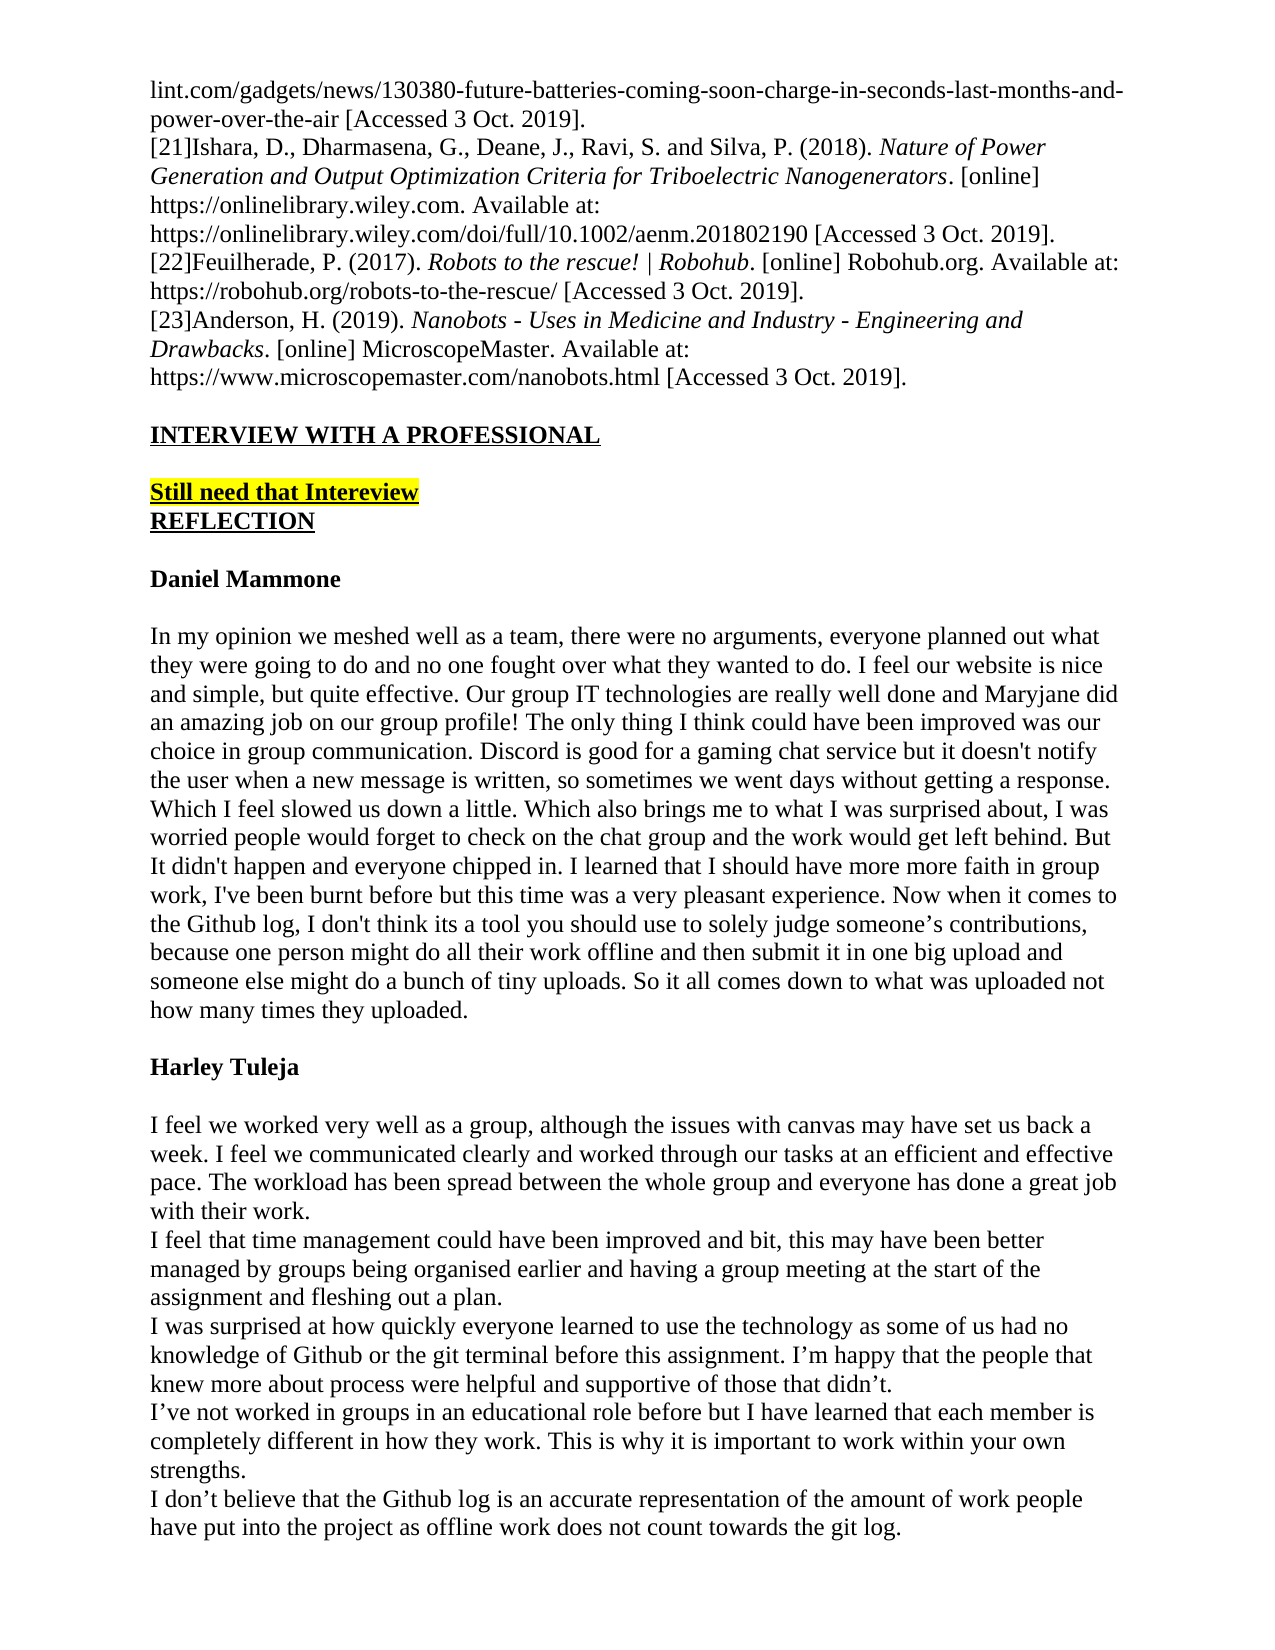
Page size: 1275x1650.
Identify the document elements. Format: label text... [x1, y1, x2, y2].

text INTERVIEW WITH A PROFESSIONAL [150, 420, 1125, 449]
text I’ve not worked in groups in an educational role before but I have learned that each member is completely different in how they work. This is why it is important to work within your own strengths. [150, 1397, 1125, 1484]
text I feel that time management could have been improved and bit, this may have been better managed by groups being organised earlier and having a group meeting at the start of the assignment and fleshing out a plan. [150, 1225, 1125, 1311]
text Daniel Mammone [150, 564, 1125, 592]
text [21]Ishara, D., Dharmasena, G., Deane, J., Ravi, S. and Silva, P. (2018). Nature of Power Generation and Output Optimization Criteria for Triboelectric Nanogenerators. [online] https://onlinelibrary.wiley.com. Available at: https://onlinelibrary.wiley.com/doi/full/10.1002/aenm.201802190 [Accessed 3 Oct. 2019]. [150, 132, 1125, 247]
text REFLECTION [150, 506, 1125, 535]
text Still need that Intereview [150, 477, 1125, 506]
text I don’t believe that the Github log is an accurate representation of the amount of work people have put into the project as offline work does not count towards the git log. [150, 1484, 1125, 1541]
text Harley Tuleja [150, 1052, 1125, 1081]
text I was surprised at how quickly everyone learned to use the technology as some of us had no knowledge of Github or the git terminal before this assignment. I’m happy that the people that knew more about process were helpful and supportive of those that didn’t. [150, 1311, 1125, 1397]
text In my opinion we meshed well as a team, there were no arguments, everyone planned out what they were going to do and no one fought over what they wanted to do. I feel our website is nice and simple, but quite effective. Our group IT technologies are really well done and Maryjane did an amazing job on our group profile! The only thing I think could have been improved was our choice in group communication. Discord is good for a gaming chat service but it doesn't notify the user when a new message is written, so sometimes we went days without getting a response. Which I feel slowed us down a little. Which also brings me to what I was surprised about, I was worried people would forget to check on the chat group and the work would get left behind. But It didn't happen and everyone chipped in. I learned that I should have more more faith in group work, I've been burnt before but this time was a very pleasant experience. Now when it comes to the Github log, I don't think its a tool you should use to solely judge someone’s contributions, because one person might do all their work offline and then submit it in one big upload and someone else might do a bunch of tiny uploads. So it all comes down to what was uploaded not how many times they uploaded. [150, 621, 1125, 1024]
text [23]Anderson, H. (2019). Nanobots - Uses in Medicine and Industry - Engineering and Drawbacks. [online] MicroscopeMaster. Available at: https://www.microscopemaster.com/nanobots.html [Accessed 3 Oct. 2019]. [150, 305, 1125, 391]
text lint.com/gadgets/news/130380-future-batteries-coming-soon-charge-in-seconds-last-months-and-power-over-the-air [Accessed 3 Oct. 2019]. [150, 75, 1125, 132]
text [22]Feuilherade, P. (2017). Robots to the rescue! | Robohub. [online] Robohub.org. Available at: https://robohub.org/robots-to-the-rescue/ [Accessed 3 Oct. 2019]. [150, 247, 1125, 305]
text I feel we worked very well as a group, although the issues with canvas may have set us back a week. I feel we communicated clearly and worked through our tasks at an efficient and effective pace. The workload has been spread between the whole group and everyone has done a great job with their work. [150, 1110, 1125, 1225]
